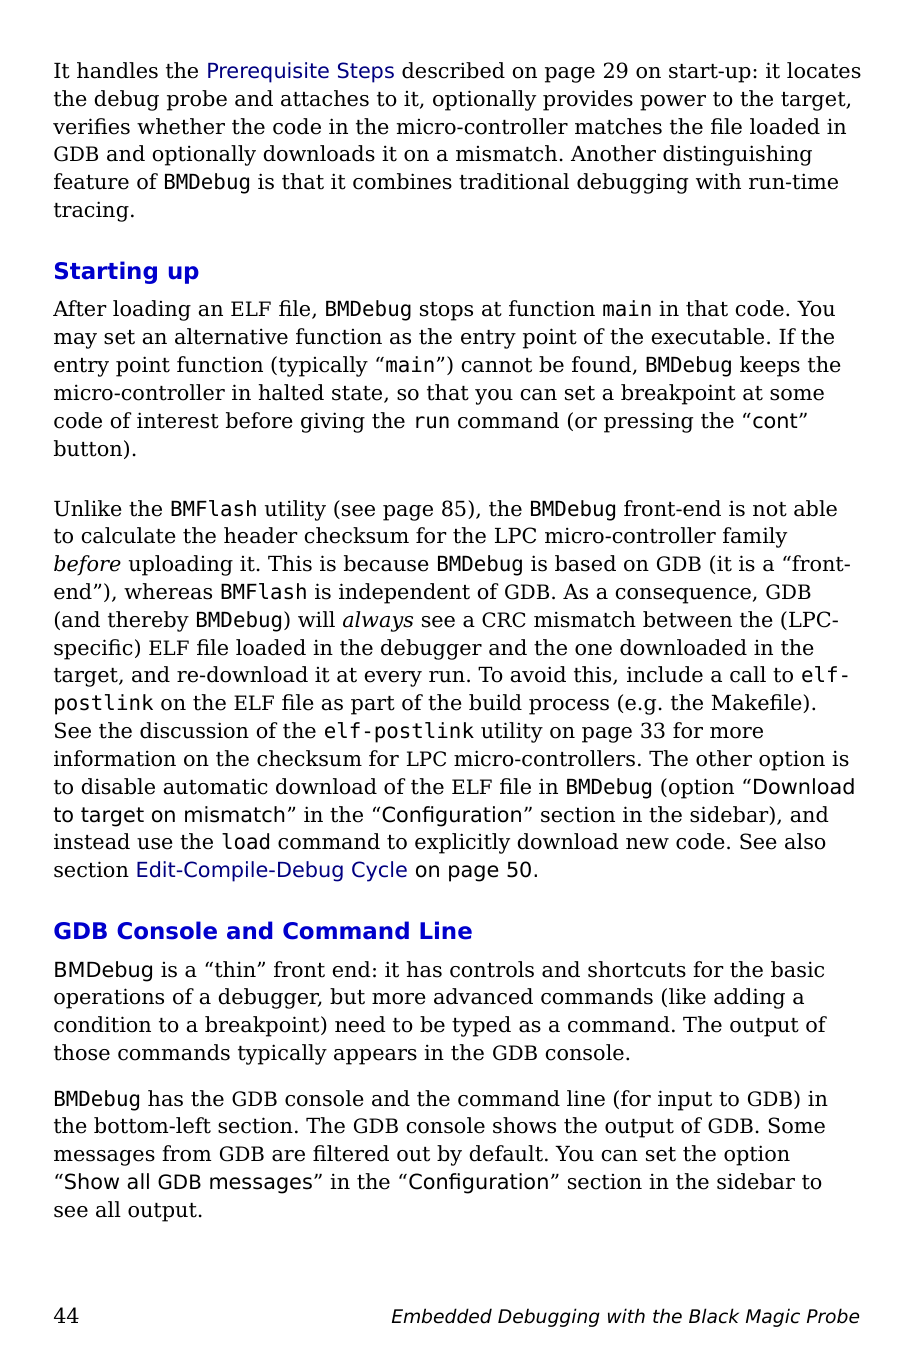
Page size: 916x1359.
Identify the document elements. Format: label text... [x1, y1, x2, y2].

subtitle Starting up [53, 258, 862, 285]
text After loading an ELF file, BMDebug stops at function main in that code. You may set an alternative function as the entry point of the executable. If the entry point function (typically “main”) cannot be found, BMDebug keeps the micro-controller in halted state, so that you can set a breakpoint at some code of interest before giving the run command (or pressing the “cont” button). [53, 297, 862, 461]
text BMDebug has the GDB console and the command line (for input to GDB) in the bottom-left section. The GDB console shows the output of GDB. Some messages from GDB are filtered out by default. You can set the option “Show all GDB messages” in the “Configuration” section in the sidebar to see all output. [53, 1087, 862, 1222]
text Unlike the BMFlash utility (see page 85), the BMDebug front-end is not able to calculate the header checksum for the LPC micro-controller family before uploading it. This is because BMDebug is based on GDB (it is a “front-end”), whereas BMFlash is independent of GDB. As a consequence, GDB (and thereby BMDebug) will always see a CRC mismatch between the (LPC-specific) ELF file loaded in the debugger and the one downloaded in the target, and re-download it at every run. To avoid this, include a call to elf-postlink on the ELF file as part of the build process (e.g. the Makefile). See the discussion of the elf-postlink utility on page 33 for more information on the checksum for LPC micro-controllers. The other option is to disable automatic download of the ELF file in BMDebug (option “Download to target on mismatch” in the “Configuration” section in the sidebar), and instead use the load command to explicitly download new code. See also section Edit-Compile-Debug Cycle on page 50. [53, 497, 862, 882]
text BMDebug is a “thin” front end: it has controls and shortcuts for the basic operations of a debugger, but more advanced commands (like adding a condition to a breakpoint) need to be typed as a command. The output of those commands typically appears in the GDB console. [53, 958, 862, 1065]
text It handles the Prerequisite Steps described on page 29 on start-up: it locates the debug probe and attaches to it, optionally provides power to the target, verifies whether the code in the micro-controller matches the file loaded in GDB and optionally downloads it on a mismatch. Another distinguishing feature of BMDebug is that it combines traditional debugging with run-time tracing. [53, 59, 862, 222]
subtitle GDB Console and Command Line [53, 918, 862, 945]
